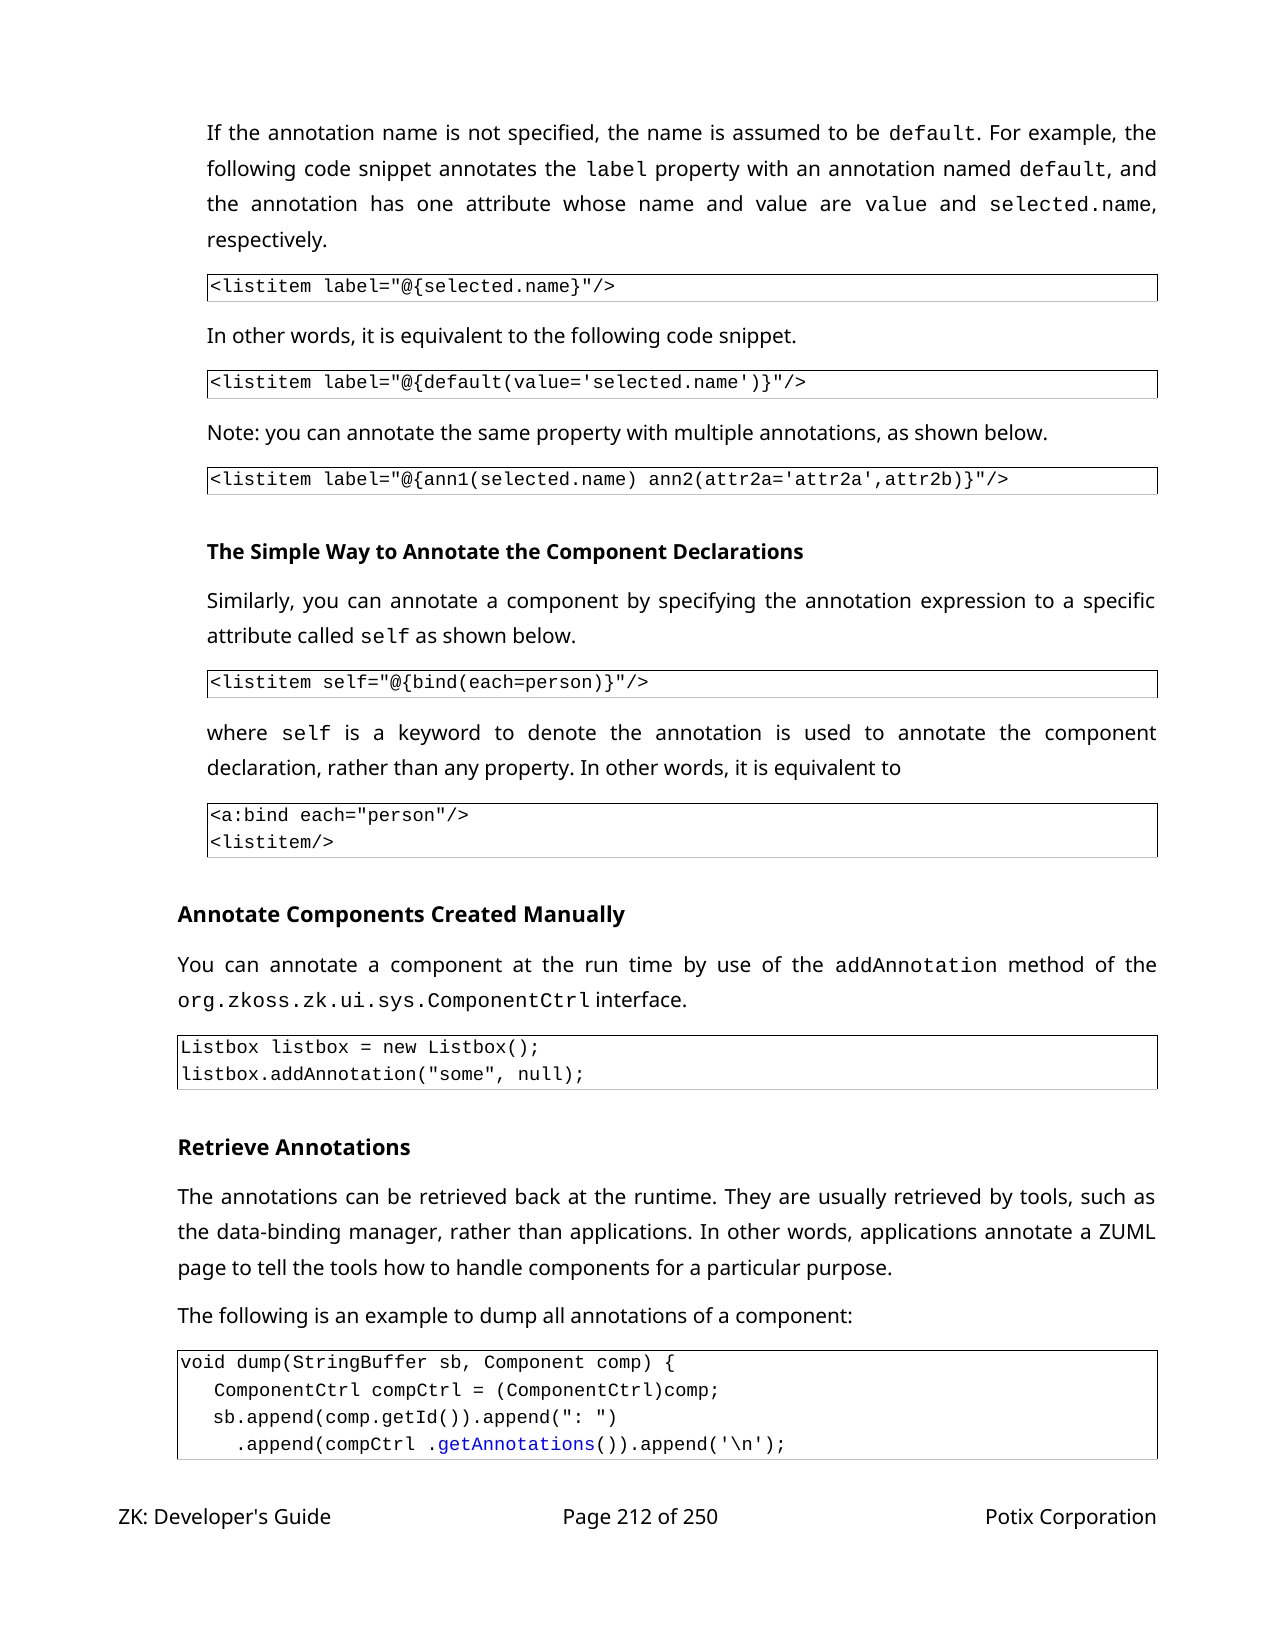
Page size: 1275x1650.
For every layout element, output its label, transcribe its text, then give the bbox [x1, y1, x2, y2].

text void dump(StringBuffer sb, Component comp) { [178, 1351, 1157, 1375]
text If the annotation name is not specified, the name is assumed to be default. For example, the following code snippet annotates the label property with an annotation named default, and the annotation has one attribute whose name and value are value and selected.name, respectively. [207, 118, 1157, 253]
text <listitem label="@{default(value='selected.name')}"/> [208, 371, 1157, 398]
text ComponentCtrl compCtrl = (ComponentCtrl)comp; [178, 1378, 1157, 1402]
text where self is a keyword to denote the annotation is used to annotate the component declaration, rather than any property. In other words, it is equivalent to [207, 718, 1157, 782]
text The annotations can be retrieved back at the runtime. They are usually retrieved by tools, such as the data-binding manager, rather than applications. In other words, applications annotate a ZUML page to tell the tools how to handle components for a particular purpose. [177, 1182, 1157, 1281]
text Listbox listbox = new Listbox(); [178, 1036, 1157, 1059]
text <listitem self="@{bind(each=person)}"/> [208, 671, 1157, 697]
text You can annotate a component at the run time by use of the addAnnotation method of the org.zkoss.zk.ui.sys.ComponentCtrl interface. [177, 950, 1157, 1014]
text <listitem label="@{ann1(selected.name) ann2(attr2a='attr2a',attr2b)}"/> [208, 468, 1157, 494]
subtitle Annotate Components Created Manually [177, 899, 1157, 929]
text Similarly, you can annotate a component by specifying the annotation expression to a specific attribute called self as shown below. [207, 586, 1157, 649]
text In other words, it is equivalent to the following code snippet. [207, 321, 1157, 350]
text <a:bind each="person"/> [208, 804, 1157, 827]
text The following is an example to dump all annotations of a component: [177, 1302, 1157, 1330]
text Note: you can annotate the same property with multiple annotations, as shown below. [207, 418, 1157, 446]
text .append(compCtrl .getAnnotations()).append('\n'); [178, 1432, 1157, 1459]
subtitle The Simple Way to Annotate the Component Declarations [207, 537, 1157, 565]
text listbox.addAnnotation("some", null); [178, 1062, 1157, 1089]
text <listitem/> [208, 829, 1157, 857]
subtitle Retrieve Annotations [177, 1132, 1157, 1162]
text sb.append(comp.getId()).append(": ") [178, 1405, 1157, 1429]
text <listitem label="@{selected.name}"/> [208, 275, 1157, 301]
